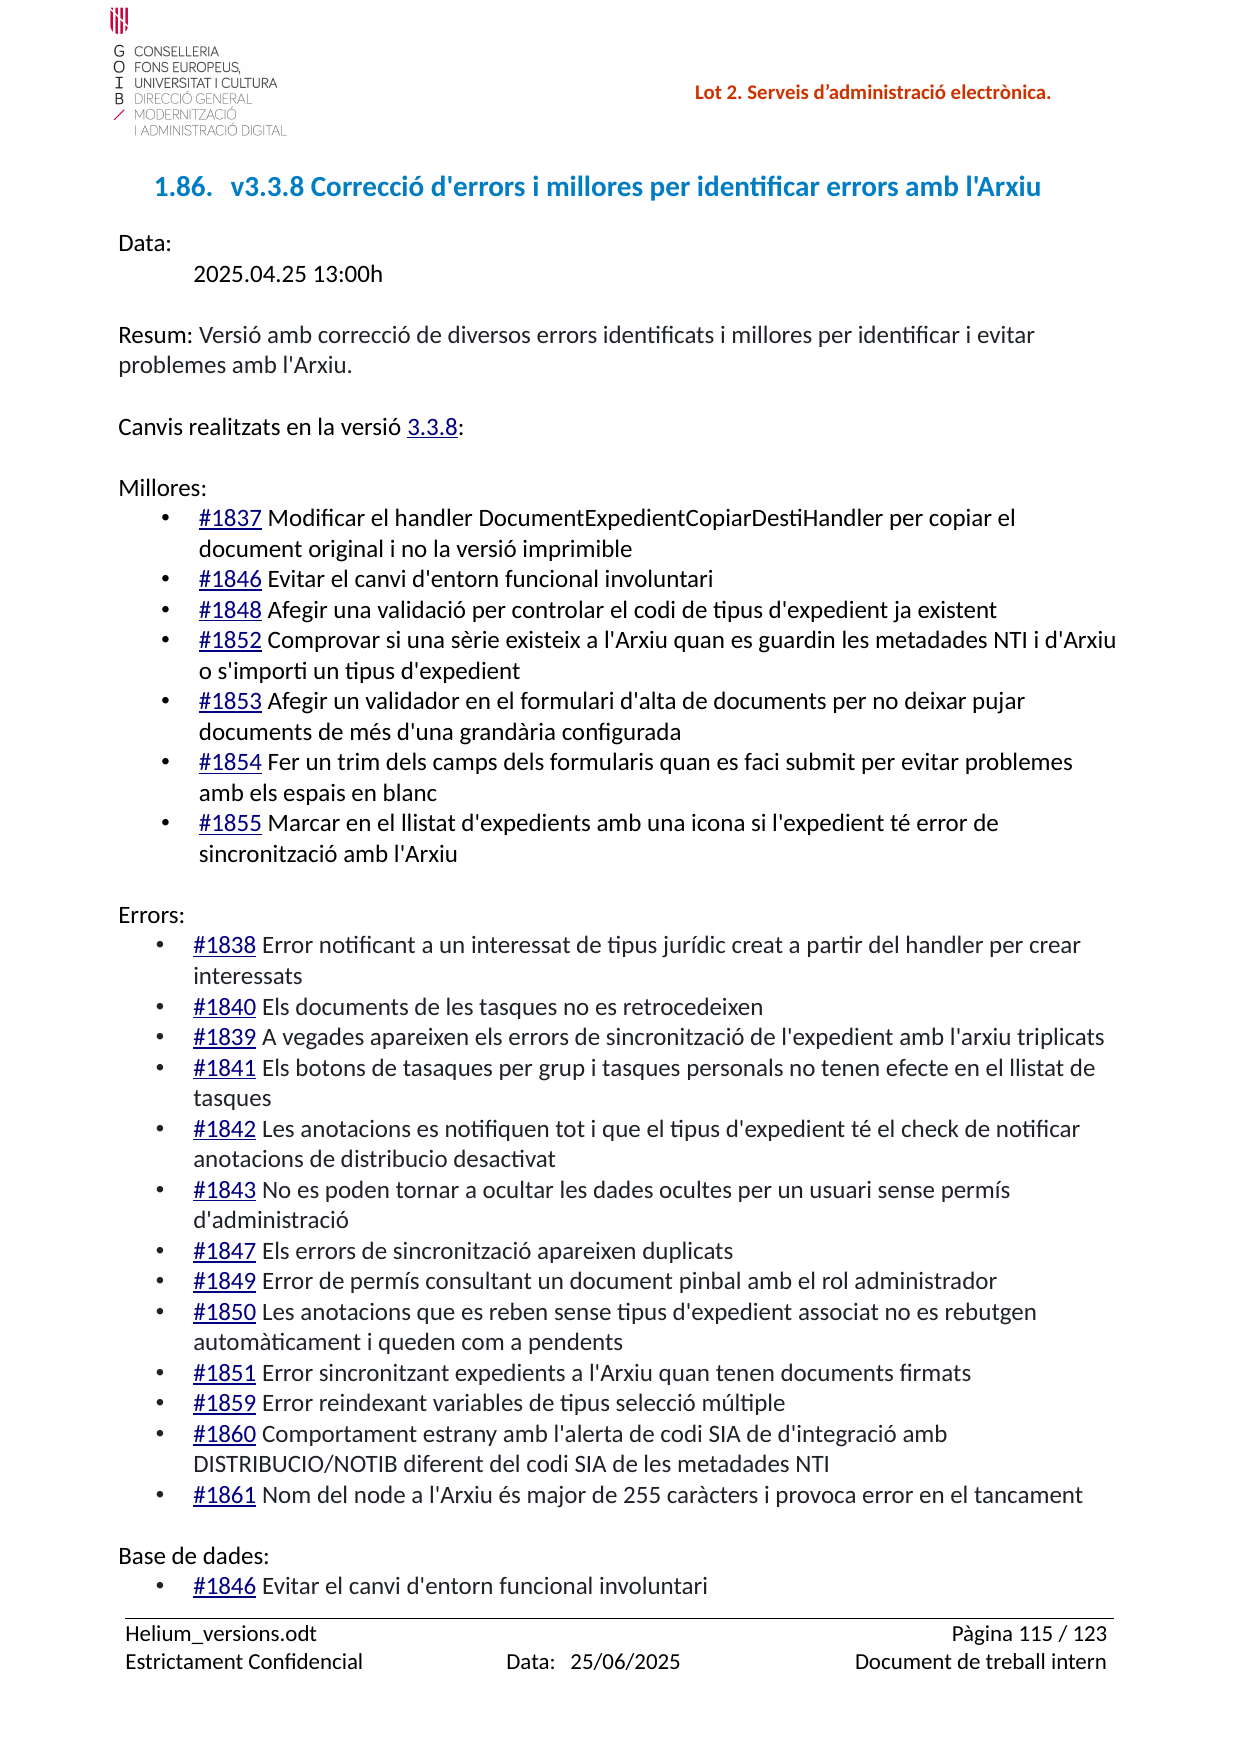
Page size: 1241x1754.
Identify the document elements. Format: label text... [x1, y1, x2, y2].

picture [100, 0, 297, 144]
list #1850 Les anotacions que es reben sense tipus d'expedient associat no es rebutgen automàticament i queden com a pendents [156, 1296, 1122, 1357]
list #1848 Afegir una validació per controlar el codi de tipus d'expedient ja existent [161, 594, 1122, 624]
list #1859 Error reindexant variables de tipus selecció múltiple [156, 1387, 1122, 1418]
text 2025.04.25 13:00h [118, 258, 1122, 289]
list #1839 A vegades apareixen els errors de sincronització de l'expedient amb l'arxiu triplicats [156, 1021, 1122, 1052]
list #1841 Els botons de tasaques per grup i tasques personals no tenen efecte en el llistat de tasques [156, 1052, 1122, 1113]
list #1838 Error notificant a un interessat de tipus jurídic creat a partir del handler per crear interessats [156, 929, 1122, 991]
list #1842 Les anotacions es notifiquen tot i que el tipus d'expedient té el check de notificar anotacions de distribucio desactivat [156, 1113, 1122, 1174]
subtitle v3.3.8 Correcció d'errors i millores per identificar errors amb l'Arxiu [153, 168, 1122, 204]
list #1860 Comportament estrany amb l'alerta de codi SIA de d'integració amb DISTRIBUCIO/NOTIB diferent del codi SIA de les metadades NTI [156, 1418, 1122, 1479]
list #1837 Modificar el handler DocumentExpedientCopiarDestiHandler per copiar el document original i no la versió imprimible [161, 502, 1122, 563]
list #1846 Evitar el canvi d'entorn funcional involuntari [156, 1571, 1122, 1601]
list #1846 Evitar el canvi d'entorn funcional involuntari [161, 563, 1122, 594]
list #1843 No es poden tornar a ocultar les dades ocultes per un usuari sense permís d'administració [156, 1174, 1122, 1235]
list #1851 Error sincronitzant expedients a l'Arxiu quan tenen documents firmats [156, 1357, 1122, 1387]
text Errors: [118, 899, 1122, 929]
list #1847 Els errors de sincronització apareixen duplicats [156, 1235, 1122, 1265]
list #1840 Els documents de les tasques no es retrocedeixen [156, 991, 1122, 1021]
list #1849 Error de permís consultant un document pinbal amb el rol administrador [156, 1265, 1122, 1296]
text Data: [118, 228, 1122, 258]
list #1854 Fer un trim dels camps dels formularis quan es faci submit per evitar problemes amb els espais en blanc [161, 746, 1122, 807]
text Millores: [118, 472, 1122, 502]
text Base de dades: [118, 1540, 1122, 1571]
list #1853 Afegir un validador en el formulari d'alta de documents per no deixar pujar documents de més d'una grandària configurada [161, 685, 1122, 746]
list #1855 Marcar en el llistat d'expedients amb una icona si l'expedient té error de sincronització amb l'Arxiu [161, 807, 1122, 868]
list #1861 Nom del node a l'Arxiu és major de 255 caràcters i provoca error en el tancament [156, 1479, 1122, 1509]
text Resum: Versió amb correcció de diversos errors identificats i millores per identificar i evitar problemes amb l'Arxiu. [118, 319, 1122, 380]
text Canvis realitzats en la versió 3.3.8: [118, 411, 1122, 441]
list #1852 Comprovar si una sèrie existeix a l'Arxiu quan es guardin les metadades NTI i d'Arxiu o s'importi un tipus d'expedient [161, 624, 1122, 685]
